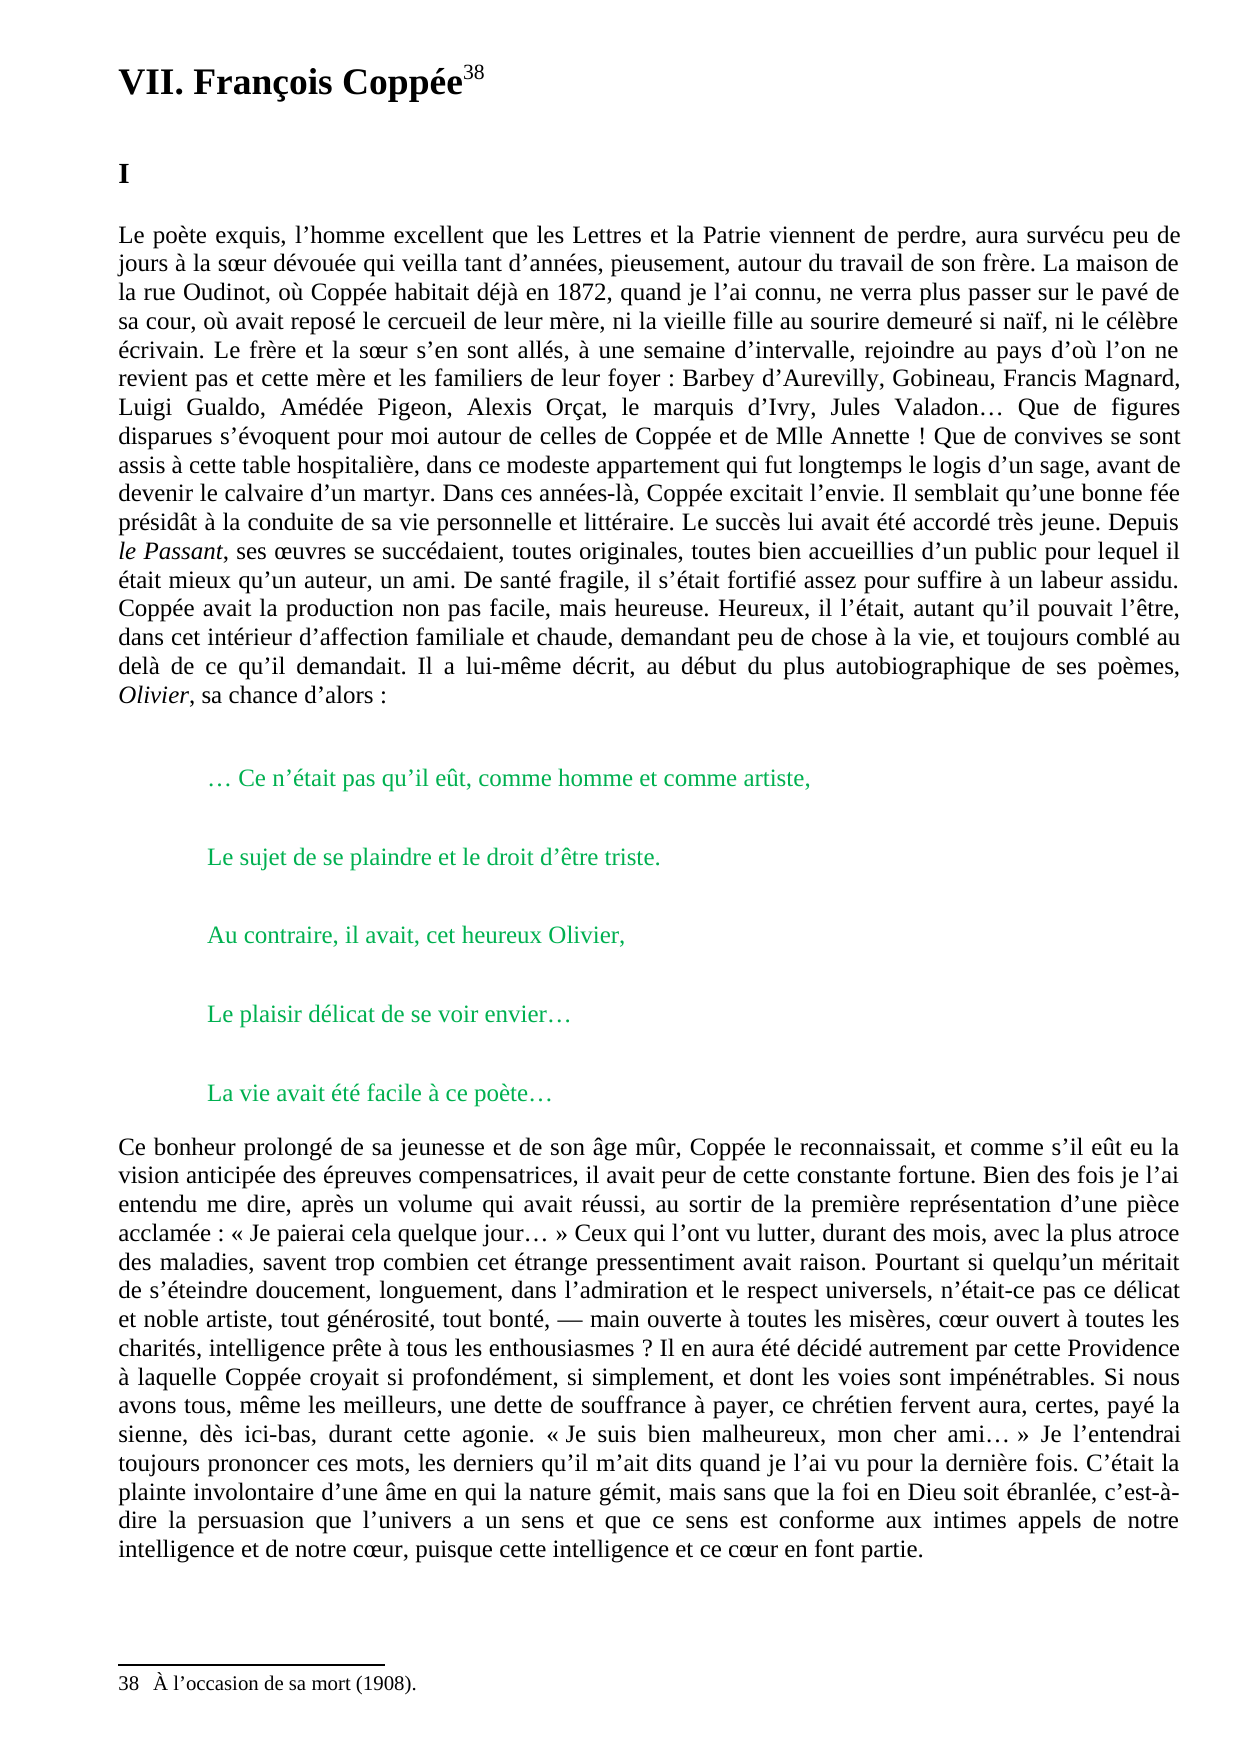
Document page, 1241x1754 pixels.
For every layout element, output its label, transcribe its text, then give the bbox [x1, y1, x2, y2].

text Le plaisir délicat de se voir envier… [207, 999, 1181, 1028]
text Le poète exquis, l’homme excellent que les Lettres et la Patrie viennent de perdre, aura survécu peu de jours à la sœur dévouée qui veilla tant d’années, pieusement, autour du travail de son frère. La maison de la rue Oudinot, où Coppée habitait déjà en 1872, quand je l’ai connu, ne verra plus passer sur le pavé de sa cour, où avait reposé le cercueil de leur mère, ni la vieille fille au sourire demeuré si naïf, ni le célèbre écrivain. Le frère et la sœur s’en sont allés, à une semaine d’intervalle, rejoindre au pays d’où l’on ne revient pas et cette mère et les familiers de leur foyer : Barbey d’Aurevilly, Gobineau, Francis Magnard, Luigi Gualdo, Amédée Pigeon, Alexis Orçat, le marquis d’Ivry, Jules Valadon… Que de figures disparues s’évoquent pour moi autour de celles de Coppée et de Mlle Annette ! Que de convives se sont assis à cette table hospitalière, dans ce modeste appartement qui fut longtemps le logis d’un sage, avant de devenir le calvaire d’un martyr. Dans ces années-là, Coppée excitait l’envie. Il semblait qu’une bonne fée présidât à la conduite de sa vie personnelle et littéraire. Le succès lui avait été accordé très jeune. Depuis le Passant, ses œuvres se succédaient, toutes originales, toutes bien accueillies d’un public pour lequel il était mieux qu’un auteur, un ami. De santé fragile, il s’était fortifié assez pour suffire à un labeur assidu. Coppée avait la production non pas facile, mais heureuse. Heureux, il l’était, autant qu’il pouvait l’être, dans cet intérieur d’affection familiale et chaude, demandant peu de chose à la vie, et toujours comblé au delà de ce qu’il demandait. Il a lui-même décrit, au début du plus autobiographique de ses poèmes, Olivier, sa chance d’alors : [118, 220, 1181, 708]
text Au contraire, il avait, cet heureux Olivier, [207, 920, 1181, 949]
text Le sujet de se plaindre et le droit d’être triste. [207, 842, 1181, 870]
text Ce bonheur prolongé de sa jeunesse et de son âge mûr, Coppée le reconnaissait, et comme s’il eût eu la vision anticipée des épreuves compensatrices, il avait peur de cette constante fortune. Bien des fois je l’ai entendu me dire, après un volume qui avait réussi, au sortir de la première représentation d’une pièce acclamée : « Je paierai cela quelque jour… » Ceux qui l’ont vu lutter, durant des mois, avec la plus atroce des maladies, savent trop combien cet étrange pressentiment avait raison. Pourtant si quelqu’un méritait de s’éteindre doucement, longuement, dans l’admiration et le respect universels, n’était-ce pas ce délicat et noble artiste, tout générosité, tout bonté, — main ouverte à toutes les misères, cœur ouvert à toutes les charités, intelligence prête à tous les enthousiasmes ? Il en aura été décidé autrement par cette Providence à laquelle Coppée croyait si profondément, si simplement, et dont les voies sont impénétrables. Si nous avons tous, même les meilleurs, une dette de souffrance à payer, ce chrétien fervent aura, certes, payé la sienne, dès ici-bas, durant cette agonie. « Je suis bien malheureux, mon cher ami… » Je l’entendrai toujours prononcer ces mots, les derniers qu’il m’ait dits quand je l’ai vu pour la dernière fois. C’était la plainte involontaire d’une âme en qui la nature gémit, mais sans que la foi en Dieu soit ébranlée, c’est-à-dire la persuasion que l’univers a un sens et que ce sens est conforme aux intimes appels de notre intelligence et de notre cœur, puisque cette intelligence et ce cœur en font partie. [118, 1132, 1181, 1563]
text À l’occasion de sa mort (1908). [118, 1671, 1181, 1695]
subtitle VII. François Coppée [118, 59, 1181, 102]
subtitle I [118, 157, 1181, 190]
text … Ce n’était pas qu’il eût, comme homme et comme artiste, [207, 763, 1181, 792]
text La vie avait été facile à ce poète… [207, 1078, 1181, 1107]
